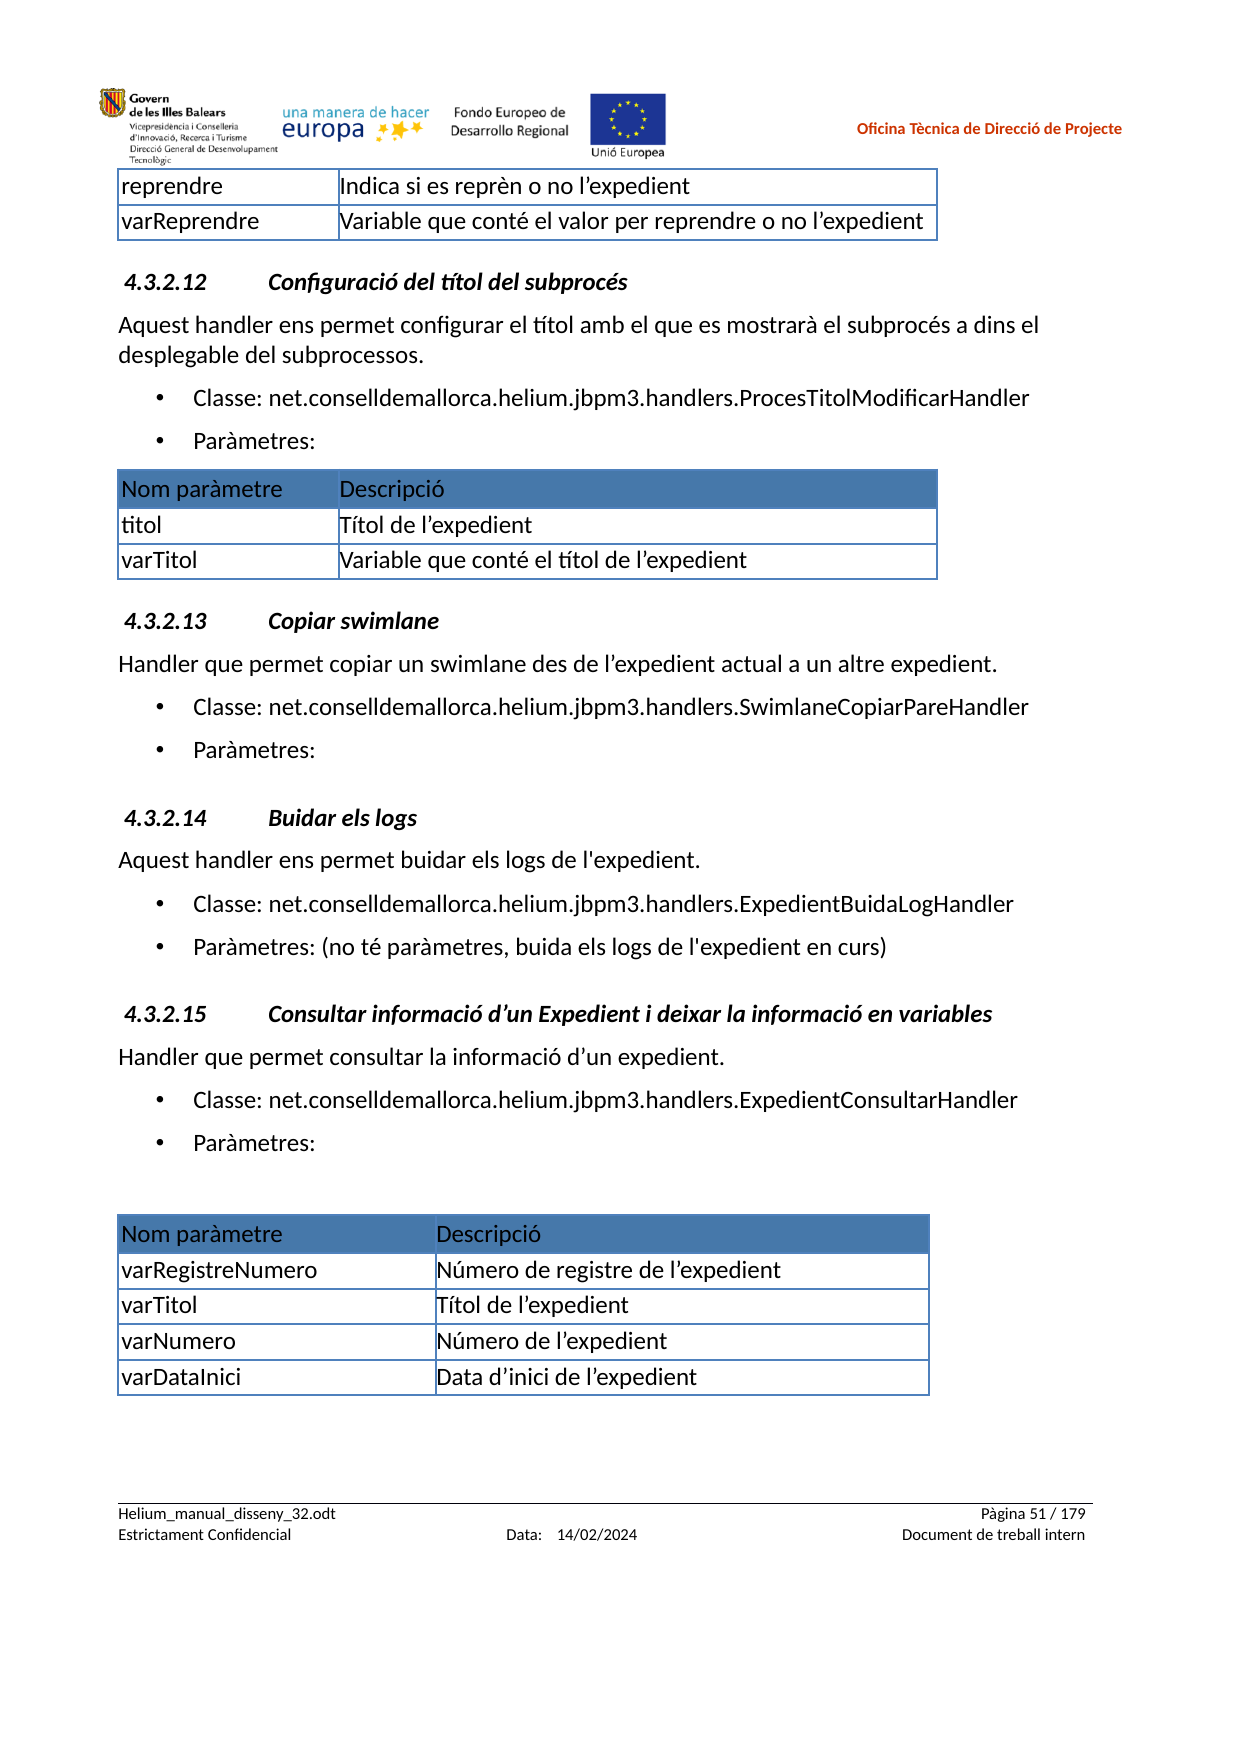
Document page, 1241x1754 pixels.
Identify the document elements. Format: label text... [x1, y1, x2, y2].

table_cell Títol de l’expedient [437, 1290, 928, 1323]
subtitle Consultar informació d’un Expedient i deixar la informació en variables [118, 999, 1122, 1029]
text Handler que permet consultar la informació d’un expedient. [118, 1042, 1122, 1072]
text Handler que permet copiar un swimlane des de l’expedient actual a un altre expedient. [118, 648, 1122, 678]
table_header Descripció [340, 471, 936, 507]
list Paràmetres: [156, 1128, 1122, 1158]
text Aquest handler ens permet configurar el títol amb el que es mostrarà el subprocés a dins el desplegable del subprocessos. [118, 309, 1122, 370]
table_cell Títol de l’expedient [340, 509, 936, 542]
table_cell varNumero [119, 1325, 435, 1359]
subtitle Configuració del títol del subprocés [118, 266, 1122, 296]
picture [99, 87, 668, 166]
list Paràmetres: [156, 734, 1122, 764]
subtitle Copiar swimlane [118, 605, 1122, 635]
subtitle Buidar els logs [118, 802, 1122, 832]
table_cell Número de registre de l’expedient [437, 1254, 928, 1288]
table_cell Indica si es reprèn o no l’expedient [340, 170, 936, 203]
table_header Nom paràmetre [119, 471, 338, 507]
table_cell Data d’inici de l’expedient [437, 1361, 928, 1394]
table_cell reprendre [119, 170, 338, 203]
list Classe: net.conselldemallorca.helium.jbpm3.handlers.SwimlaneCopiarPareHandler [156, 691, 1122, 721]
table_cell titol [119, 509, 338, 542]
list Paràmetres: (no té paràmetres, buida els logs de l'expedient en curs) [156, 931, 1122, 961]
table_cell varReprendre [119, 206, 338, 239]
table_header Nom paràmetre [119, 1216, 435, 1252]
list Classe: net.conselldemallorca.helium.jbpm3.handlers.ExpedientConsultarHandler [156, 1084, 1122, 1115]
table_cell Variable que conté el títol de l’expedient [340, 545, 936, 578]
table_cell Variable que conté el valor per reprendre o no l’expedient [340, 206, 936, 239]
table_cell varDataInici [119, 1361, 435, 1394]
list Classe: net.conselldemallorca.helium.jbpm3.handlers.ProcesTitolModificarHandler [156, 382, 1122, 413]
table_cell varRegistreNumero [119, 1254, 435, 1288]
list Paràmetres: [156, 425, 1122, 456]
text Aquest handler ens permet buidar els logs de l'expedient. [118, 845, 1122, 875]
table_cell Número de l’expedient [437, 1325, 928, 1359]
table_header Descripció [437, 1216, 928, 1252]
list Classe: net.conselldemallorca.helium.jbpm3.handlers.ExpedientBuidaLogHandler [156, 888, 1122, 918]
table_cell varTitol [119, 545, 338, 578]
table_cell varTitol [119, 1290, 435, 1323]
